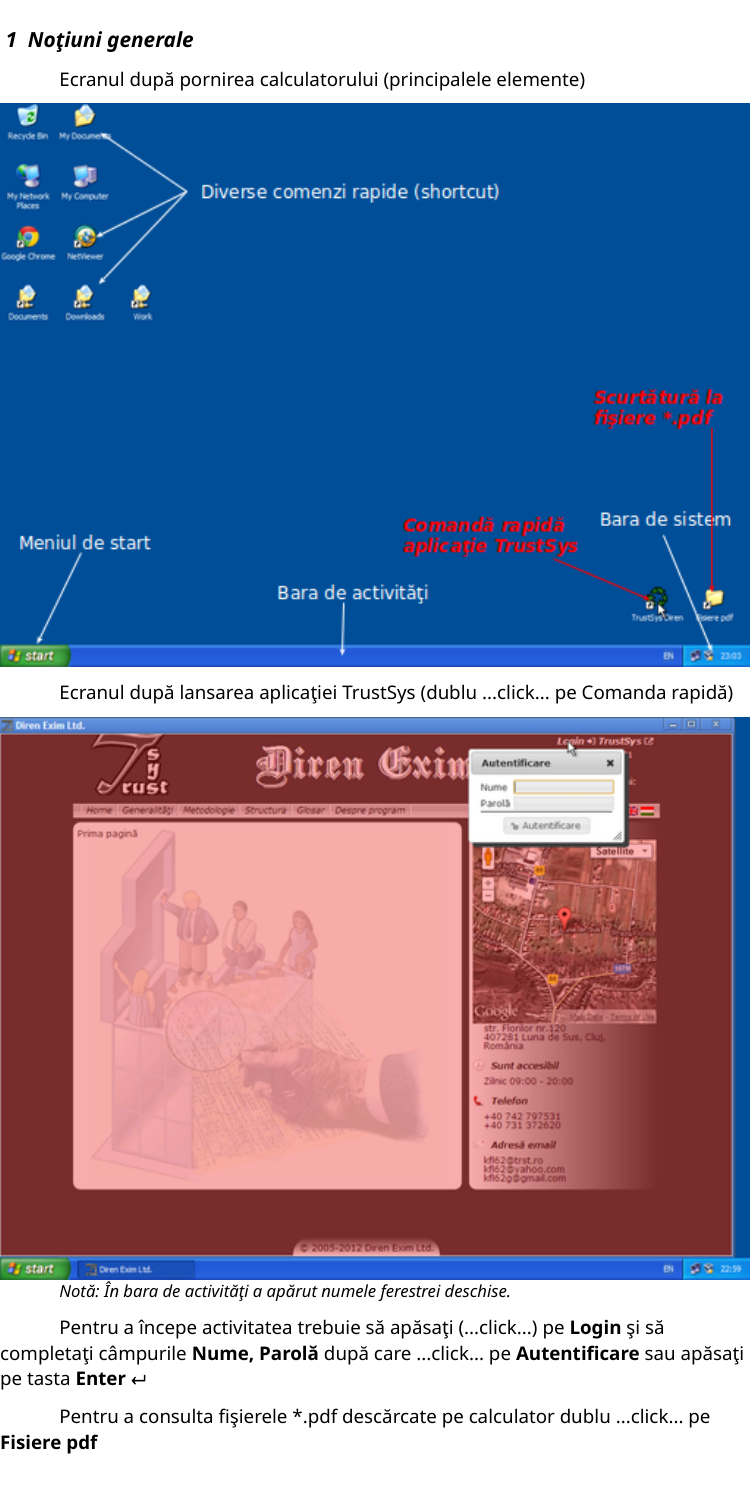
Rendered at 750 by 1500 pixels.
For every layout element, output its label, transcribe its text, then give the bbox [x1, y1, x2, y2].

picture [0, 103, 750, 667]
text Notă: În bara de activităţi a apărut numele ferestrei deschise. [0, 1280, 750, 1302]
text Pentru a începe activitatea trebuie să apăsaţi (...click...) pe Login şi să completaţi câmpurile Nume, Parolă după care ...click... pe Autentificare sau apăsaţi pe tasta Enter  [0, 1315, 750, 1391]
picture [0, 717, 750, 1280]
text Pentru a consulta fişierele *.pdf descărcate pe calculator dublu ...click... pe Fisiere pdf [0, 1404, 750, 1455]
text Ecranul după lansarea aplicaţiei TrustSys (dublu ...click... pe Comanda rapidă) [0, 679, 750, 704]
subtitle Noţiuni generale [0, 25, 750, 53]
text Ecranul după pornirea calculatorului (principalele elemente) [0, 66, 750, 91]
